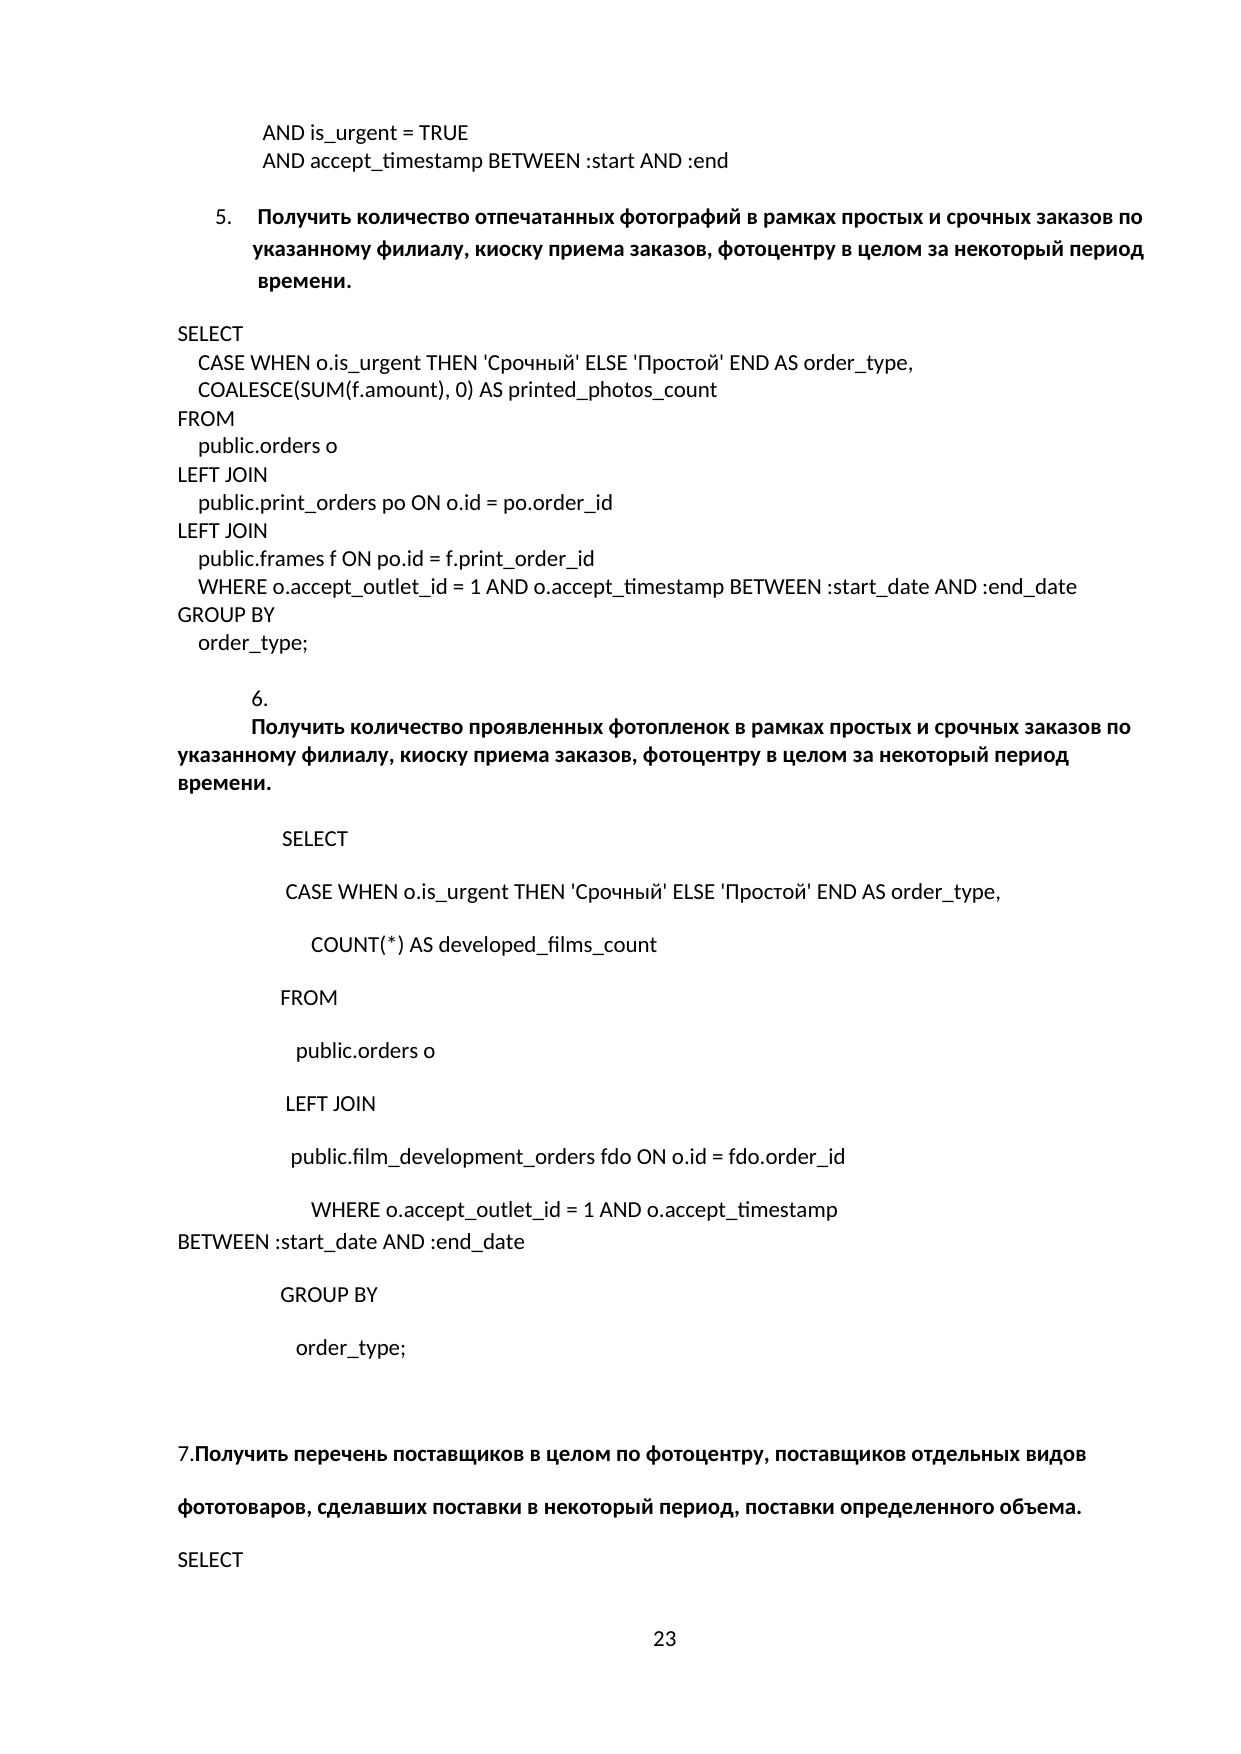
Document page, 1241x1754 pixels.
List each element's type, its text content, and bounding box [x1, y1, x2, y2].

text LEFT JOIN [177, 1089, 1152, 1117]
text Получить количество проявленных фотопленок в рамках простых и срочных заказов по указанному филиалу, киоску приема заказов, фотоцентру в целом за некоторый период времени. [177, 712, 1152, 796]
text GROUP BY [177, 1280, 1152, 1308]
text SELECT [177, 824, 1152, 852]
text WHERE o.accept_outlet_id = 1 AND o.accept_timestamp BETWEEN :start_date AND :end_date [177, 572, 1152, 600]
text GROUP BY [177, 600, 1152, 628]
text CASE WHEN o.is_urgent THEN 'Срочный' ELSE 'Простой' END AS order_type, [177, 877, 1152, 905]
text CASE WHEN o.is_urgent THEN 'Срочный' ELSE 'Простой' END AS order_type, [177, 348, 1152, 376]
text public.frames f ON po.id = f.print_order_id [177, 544, 1152, 572]
text order_type; [177, 628, 1152, 656]
text 7.Получить перечень поставщиков в целом по фотоцентру, поставщиков отдельных видов [177, 1439, 1152, 1467]
text public.print_orders po ON o.id = po.order_id [177, 488, 1152, 516]
text order_type; [177, 1333, 1152, 1361]
text FROM [177, 404, 1152, 432]
text 6. [177, 684, 1152, 712]
text фототоваров, сделавших поставки в некоторый период, поставки определенного объема. [177, 1492, 1152, 1520]
text public.orders o [177, 1036, 1152, 1064]
list Получить количество отпечатанных фотографий в рамках простых и срочных заказов по указанному филиалу, киоску приема заказов, фотоцентру в целом за некоторый период времени. [215, 202, 1152, 294]
text LEFT JOIN [177, 460, 1152, 488]
text LEFT JOIN [177, 516, 1152, 544]
text SELECT [177, 319, 1152, 348]
text SELECT [177, 1545, 1152, 1573]
text COUNT(*) AS developed_films_count [177, 930, 1152, 958]
text WHERE o.accept_outlet_id = 1 AND o.accept_timestamp BETWEEN :start_date AND :end_date [177, 1195, 1152, 1255]
list AND is_urgent = TRUE AND accept_timestamp BETWEEN :start AND :end [215, 118, 1152, 174]
text public.film_development_orders fdo ON o.id = fdo.order_id [177, 1142, 1152, 1170]
text FROM [177, 983, 1152, 1011]
text public.orders o [177, 432, 1152, 460]
text COALESCE(SUM(f.amount), 0) AS printed_photos_count [177, 376, 1152, 404]
